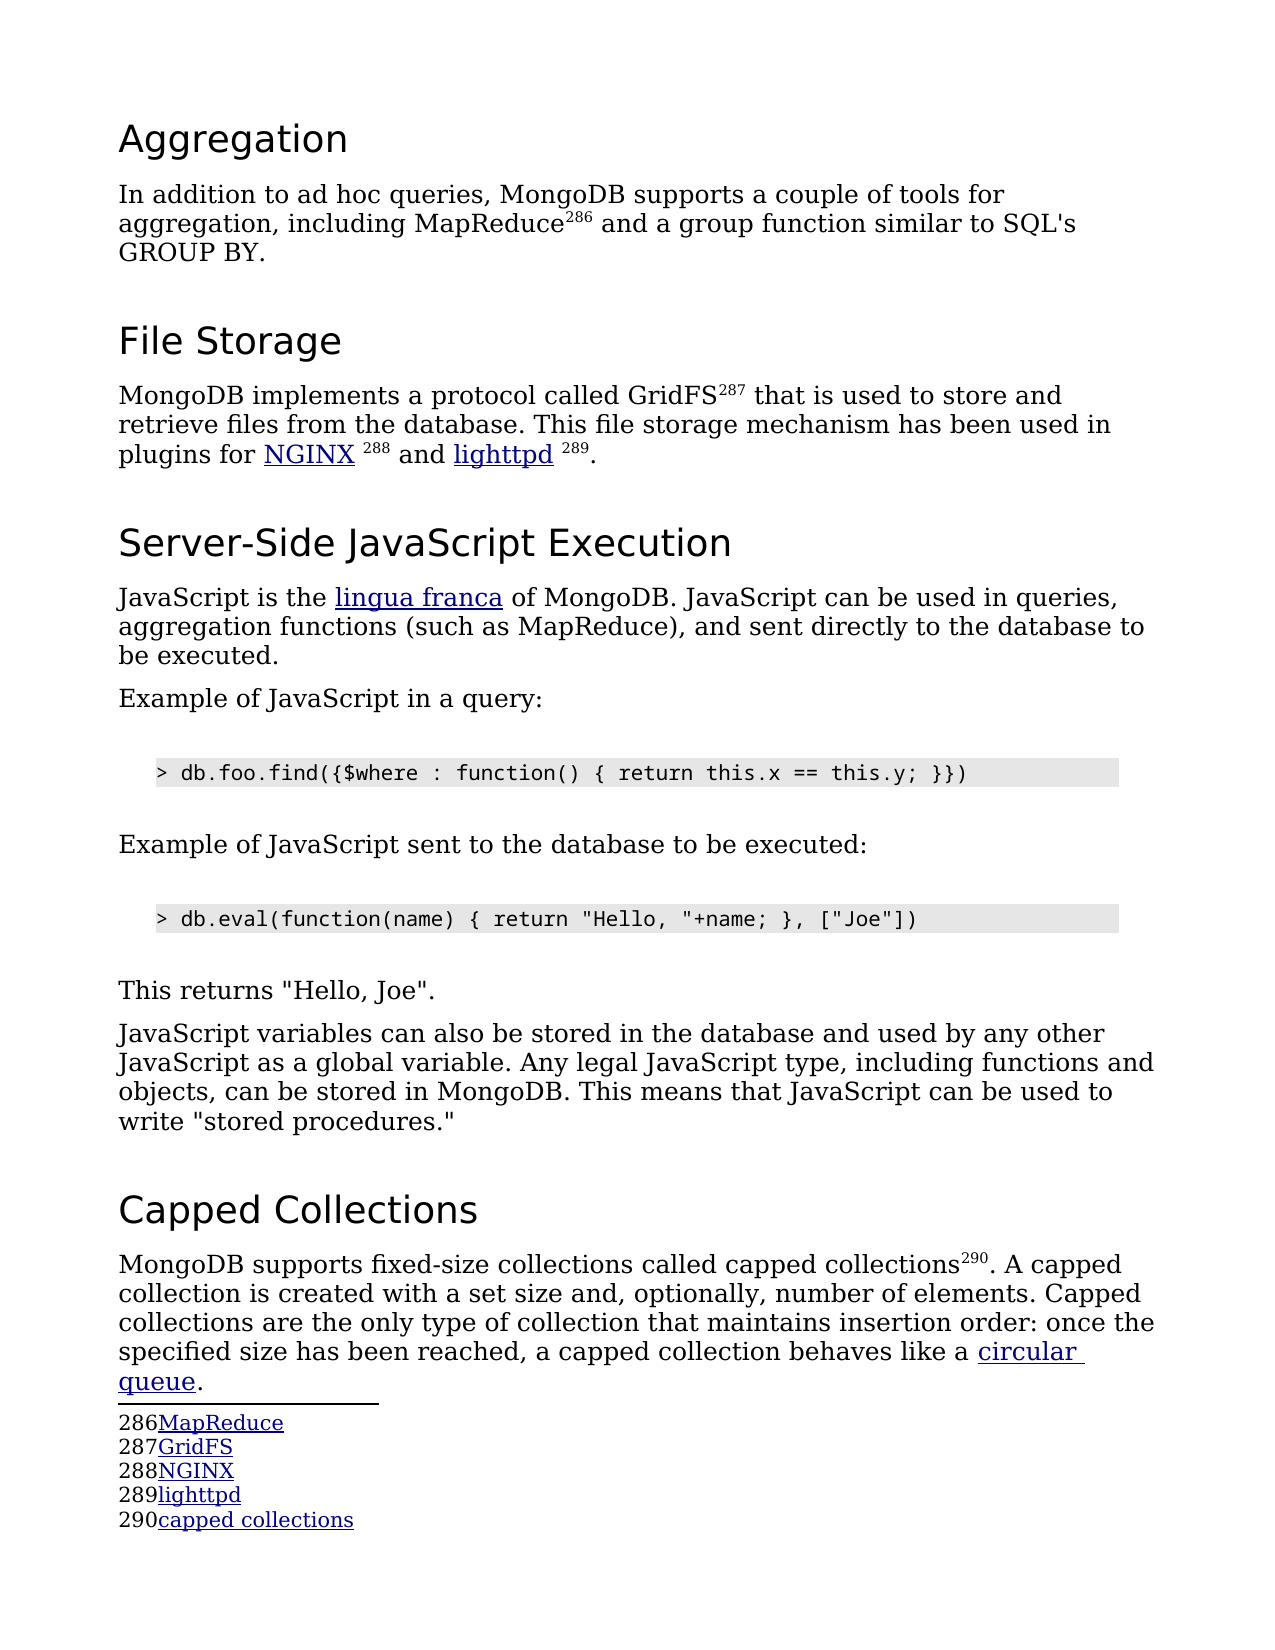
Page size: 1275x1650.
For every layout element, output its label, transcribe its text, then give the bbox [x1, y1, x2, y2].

text MongoDB implements a protocol called GridFS that is used to store and retrieve files from the database. This file storage mechanism has been used in plugins for NGINX and lighttpd . [118, 381, 1157, 469]
text MapReduce [118, 1411, 1157, 1435]
subtitle Server-Side JavaScript Execution [118, 521, 1157, 565]
text capped collections [118, 1508, 1157, 1532]
text GridFS [118, 1435, 1157, 1459]
text JavaScript variables can also be stored in the database and used by any other JavaScript as a global variable. Any legal JavaScript type, including functions and objects, can be stored in MongoDB. This means that JavaScript can be used to write "stored procedures." [118, 1019, 1157, 1136]
subtitle File Storage [118, 320, 1157, 363]
subtitle Capped Collections [118, 1188, 1157, 1232]
text Example of JavaScript in a query: [118, 684, 1157, 713]
text > db.eval(function(name) { return "Hello, "+name; }, ["Joe"]) [156, 904, 1119, 933]
subtitle Aggregation [118, 118, 1157, 162]
text MongoDB supports fixed-size collections called capped collections. A capped collection is created with a set size and, optionally, number of elements. Capped collections are the only type of collection that maintains insertion order: once the specified size has been reached, a capped collection behaves like a circular queue. [118, 1250, 1157, 1396]
text This returns "Hello, Joe". [118, 976, 1157, 1006]
text Example of JavaScript sent to the database to be executed: [118, 830, 1157, 859]
text JavaScript is the lingua franca of MongoDB. JavaScript can be used in queries, aggregation functions (such as MapReduce), and sent directly to the database to be executed. [118, 583, 1157, 671]
text In addition to ad hoc queries, MongoDB supports a couple of tools for aggregation, including MapReduce and a group function similar to SQL's GROUP BY. [118, 180, 1157, 267]
text lighttpd [118, 1483, 1157, 1508]
text NGINX [118, 1459, 1157, 1483]
text > db.foo.find({$where : function() { return this.x == this.y; }}) [156, 758, 1119, 787]
